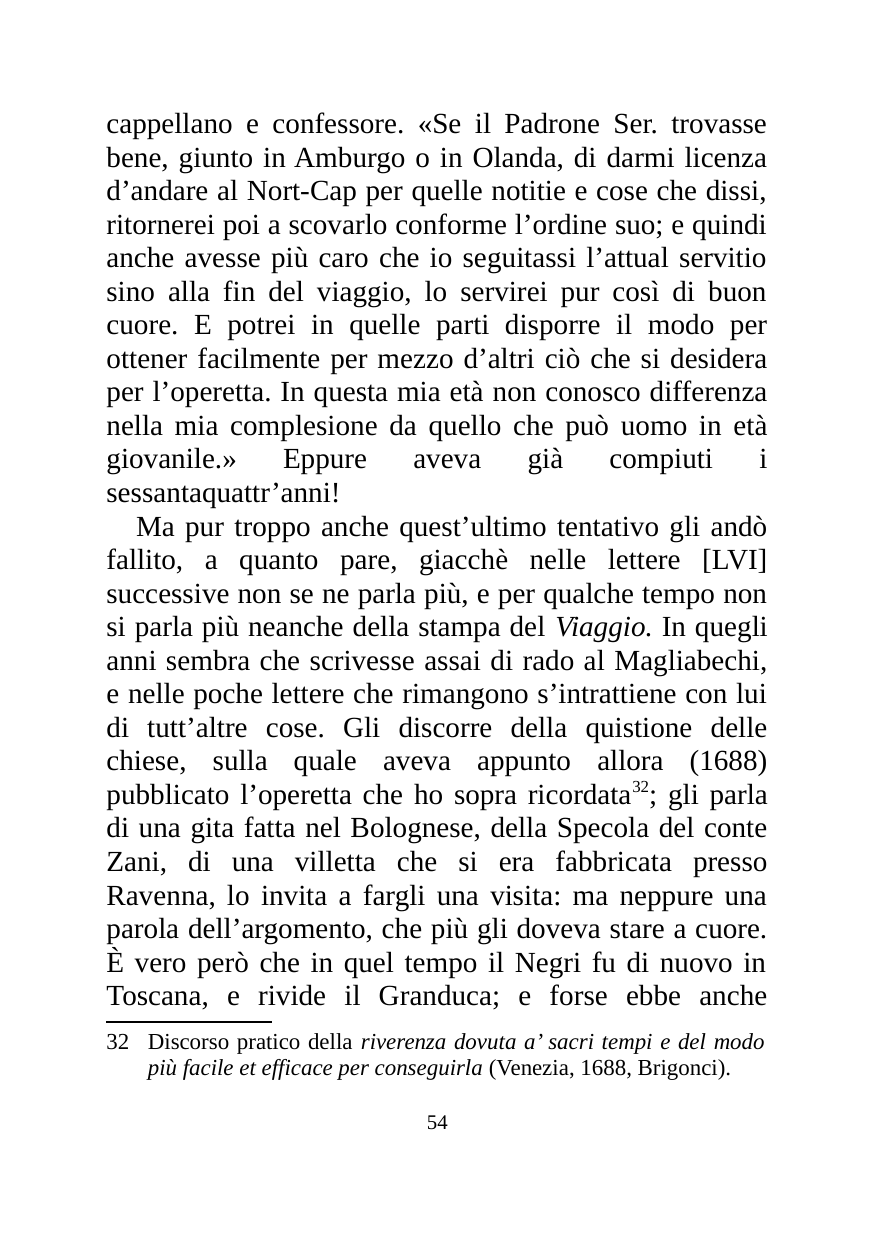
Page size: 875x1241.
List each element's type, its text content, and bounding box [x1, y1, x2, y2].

text Ma pur troppo anche quest’ultimo tentativo gli andò fallito, a quanto pare, giacchè nelle lettere [LVI] successive non se ne parla più, e per qualche tempo non si parla più neanche della stampa del Viaggio. In quegli anni sembra che scrivesse assai di rado al Magliabechi, e nelle poche lettere che rimangono s’intrattiene con lui di tutt’altre cose. Gli discorre della quistione delle chiese, sulla quale aveva appunto allora (1688) pubblicato l’operetta che ho sopra ricordata; gli parla di una gita fatta nel Bolognese, della Specola del conte Zani, di una villetta che si era fabbricata presso Ravenna, lo invita a fargli una visita: ma neppure una parola dell’argomento, che più gli doveva stare a cuore. È vero però che in quel tempo il Negri fu di nuovo in Toscana, e rivide il Granduca; e forse ebbe anche [106, 509, 768, 1012]
text cappellano e confessore. «Se il Padrone Ser. trovasse bene, giunto in Amburgo o in Olanda, di darmi licenza d’andare al Nort-Cap per quelle notitie e cose che dissi, ritornerei poi a scovarlo conforme l’ordine suo; e quindi anche avesse più caro che io seguitassi l’attual servitio sino alla fin del viaggio, lo servirei pur così di buon cuore. E potrei in quelle parti disporre il modo per ottener facilmente per mezzo d’altri ciò che si desidera per l’operetta. In questa mia età non conosco differenza nella mia complesione da quello che può uomo in età giovanile.» Eppure aveva già compiuti i sessantaquattr’anni! [106, 106, 768, 509]
text Discorso pratico della riverenza dovuta a’ sacri tempi e del modo più facile et efficace per conseguirla (Venezia, 1688, Brigonci). [106, 1028, 768, 1080]
